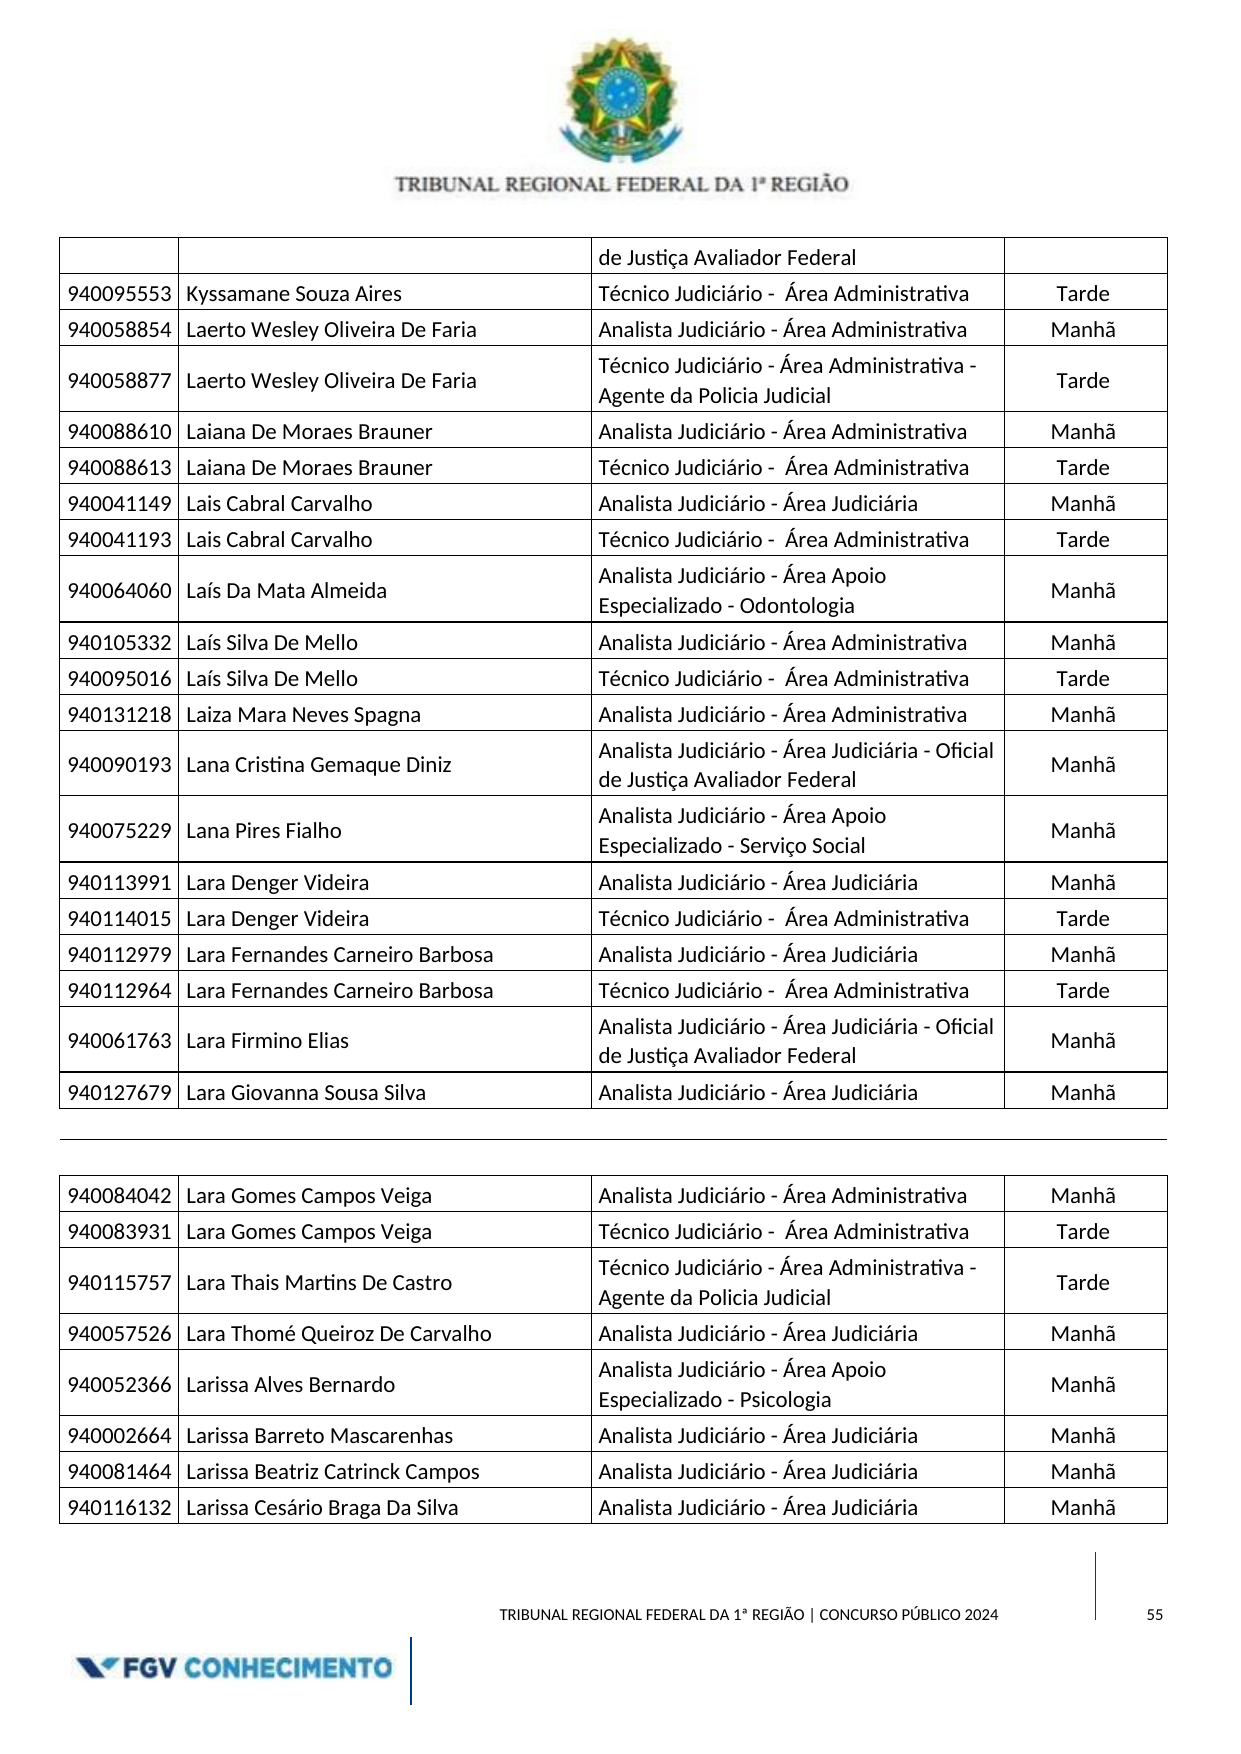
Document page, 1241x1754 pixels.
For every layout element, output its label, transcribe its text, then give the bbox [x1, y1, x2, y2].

table_cell Analista Judiciário - Área Judiciária [592, 1452, 1004, 1487]
table_cell Analista Judiciário - Área Apoio Especializado - Odontologia [592, 556, 1004, 621]
table_cell 940095016 [60, 659, 178, 693]
table_cell 940081464 [60, 1452, 178, 1487]
table_cell Analista Judiciário - Área Apoio Especializado - Serviço Social [592, 796, 1004, 861]
table_cell Técnico Judiciário - Área Administrativa [592, 274, 1004, 309]
table_cell Lara Thais Martins De Castro [179, 1248, 591, 1312]
table_cell Tarde [1005, 971, 1167, 1006]
table_cell Lara Gomes Campos Veiga [179, 1176, 591, 1211]
table_cell Manhã [1005, 1007, 1167, 1071]
table_cell Laís Silva De Mello [179, 623, 591, 657]
table_cell 940061763 [60, 1007, 178, 1071]
table_cell Laís Silva De Mello [179, 659, 591, 693]
table_cell Lara Gomes Campos Veiga [179, 1212, 591, 1247]
table_cell Lana Pires Fialho [179, 796, 591, 861]
table_cell Manhã [1005, 1073, 1167, 1107]
table_cell Tarde [1005, 899, 1167, 933]
table_cell Analista Judiciário - Área Judiciária - Oficial de Justiça Avaliador Federal [592, 731, 1004, 795]
table_cell Analista Judiciário - Área Judiciária [592, 1488, 1004, 1523]
table_cell Analista Judiciário - Área Apoio Especializado - Psicologia [592, 1350, 1004, 1414]
table_cell [60, 238, 178, 273]
table_cell Manhã [1005, 731, 1167, 795]
table_header Cargo [591, 1140, 1004, 1174]
table_cell Manhã [1005, 1416, 1167, 1451]
table_cell 940127679 [60, 1073, 178, 1107]
table_cell 940095553 [60, 274, 178, 309]
table_cell Tarde [1005, 346, 1167, 411]
table_cell [1005, 238, 1167, 273]
table_cell Lara Fernandes Carneiro Barbosa [179, 935, 591, 969]
table_cell 940114015 [60, 899, 178, 933]
table_cell 940002664 [60, 1416, 178, 1451]
table_cell Laerto Wesley Oliveira De Faria [179, 310, 591, 345]
table_cell Lara Denger Videira [179, 863, 591, 897]
table_cell Tarde [1005, 659, 1167, 693]
table_cell Manhã [1005, 695, 1167, 729]
table_cell Laiana De Moraes Brauner [179, 448, 591, 483]
table_cell Analista Judiciário - Área Administrativa [592, 695, 1004, 729]
table_cell Manhã [1005, 623, 1167, 657]
table_cell Lara Firmino Elias [179, 1007, 591, 1071]
table_cell Lara Thomé Queiroz De Carvalho [179, 1314, 591, 1348]
table_cell Manhã [1005, 1452, 1167, 1487]
table_cell Larissa Barreto Mascarenhas [179, 1416, 591, 1451]
table_cell Lara Giovanna Sousa Silva [179, 1073, 591, 1107]
table_cell Técnico Judiciário - Área Administrativa [592, 971, 1004, 1006]
table_cell Manhã [1005, 412, 1167, 447]
table_cell Manhã [1005, 796, 1167, 861]
table_cell Tarde [1005, 1212, 1167, 1247]
table_cell Analista Judiciário - Área Judiciária [592, 484, 1004, 519]
table_cell Larissa Alves Bernardo [179, 1350, 591, 1414]
table_cell Técnico Judiciário - Área Administrativa [592, 899, 1004, 933]
table_header Inscrição Nome [60, 1140, 591, 1174]
table_cell 940058854 [60, 310, 178, 345]
table_cell Laiana De Moraes Brauner [179, 412, 591, 447]
table_cell Manhã [1005, 863, 1167, 897]
table_cell Tarde [1005, 448, 1167, 483]
table_cell Lara Fernandes Carneiro Barbosa [179, 971, 591, 1006]
table_cell 940084042 [60, 1176, 178, 1211]
table_cell 940058877 [60, 346, 178, 411]
table_cell Tarde [1005, 1248, 1167, 1312]
table_cell 940112979 [60, 935, 178, 969]
table_cell Técnico Judiciário - Área Administrativa [592, 520, 1004, 555]
table_cell 940088613 [60, 448, 178, 483]
table_cell Manhã [1005, 1314, 1167, 1348]
table_cell 940075229 [60, 796, 178, 861]
table_cell Tarde [1005, 520, 1167, 555]
table_cell 940041193 [60, 520, 178, 555]
table_cell 940064060 [60, 556, 178, 621]
table_cell Analista Judiciário - Área Judiciária [592, 1416, 1004, 1451]
table_cell Larissa Beatriz Catrinck Campos [179, 1452, 591, 1487]
table_cell de Justiça Avaliador Federal [592, 238, 1004, 273]
table_cell 940090193 [60, 731, 178, 795]
table_cell 940083931 [60, 1212, 178, 1247]
table_cell 940116132 [60, 1488, 178, 1523]
table_cell Manhã [1005, 1350, 1167, 1414]
table_cell Analista Judiciário - Área Administrativa [592, 623, 1004, 657]
table_cell Lara Denger Videira [179, 899, 591, 933]
table_cell 940112964 [60, 971, 178, 1006]
table_cell Lais Cabral Carvalho [179, 484, 591, 519]
table_cell Manhã [1005, 556, 1167, 621]
table_cell 940057526 [60, 1314, 178, 1348]
table_cell Manhã [1005, 1176, 1167, 1211]
table_cell Laís Da Mata Almeida [179, 556, 591, 621]
table_cell 940115757 [60, 1248, 178, 1312]
table_header Turno de Prova [1005, 1140, 1167, 1174]
table_cell Lana Cristina Gemaque Diniz [179, 731, 591, 795]
table_cell 940105332 [60, 623, 178, 657]
table_cell 940052366 [60, 1350, 178, 1414]
table_cell Analista Judiciário - Área Judiciária [592, 935, 1004, 969]
table_cell Técnico Judiciário - Área Administrativa [592, 448, 1004, 483]
table_cell Manhã [1005, 935, 1167, 969]
table_cell Manhã [1005, 1488, 1167, 1523]
table_cell Manhã [1005, 484, 1167, 519]
table_cell 940131218 [60, 695, 178, 729]
table_cell Kyssamane Souza Aires [179, 274, 591, 309]
table_cell Lais Cabral Carvalho [179, 520, 591, 555]
table_cell Tarde [1005, 274, 1167, 309]
table_cell Técnico Judiciário - Área Administrativa [592, 1212, 1004, 1247]
table_cell [179, 238, 591, 273]
table_cell Analista Judiciário - Área Administrativa [592, 310, 1004, 345]
table_cell Técnico Judiciário - Área Administrativa - Agente da Policia Judicial [592, 346, 1004, 411]
table_cell Técnico Judiciário - Área Administrativa - Agente da Policia Judicial [592, 1248, 1004, 1312]
table_cell Analista Judiciário - Área Judiciária [592, 1073, 1004, 1107]
table_cell 940088610 [60, 412, 178, 447]
table_cell 940041149 [60, 484, 178, 519]
table_cell Laiza Mara Neves Spagna [179, 695, 591, 729]
table_cell Analista Judiciário - Área Judiciária [592, 1314, 1004, 1348]
table_cell Analista Judiciário - Área Judiciária [592, 863, 1004, 897]
table_cell Manhã [1005, 310, 1167, 345]
table_cell 940113991 [60, 863, 178, 897]
table_cell Analista Judiciário - Área Administrativa [592, 1176, 1004, 1211]
table_cell Analista Judiciário - Área Administrativa [592, 412, 1004, 447]
table_cell Larissa Cesário Braga Da Silva [179, 1488, 591, 1523]
table_cell Laerto Wesley Oliveira De Faria [179, 346, 591, 411]
table_cell Analista Judiciário - Área Judiciária - Oficial de Justiça Avaliador Federal [592, 1007, 1004, 1071]
table_cell Técnico Judiciário - Área Administrativa [592, 659, 1004, 693]
